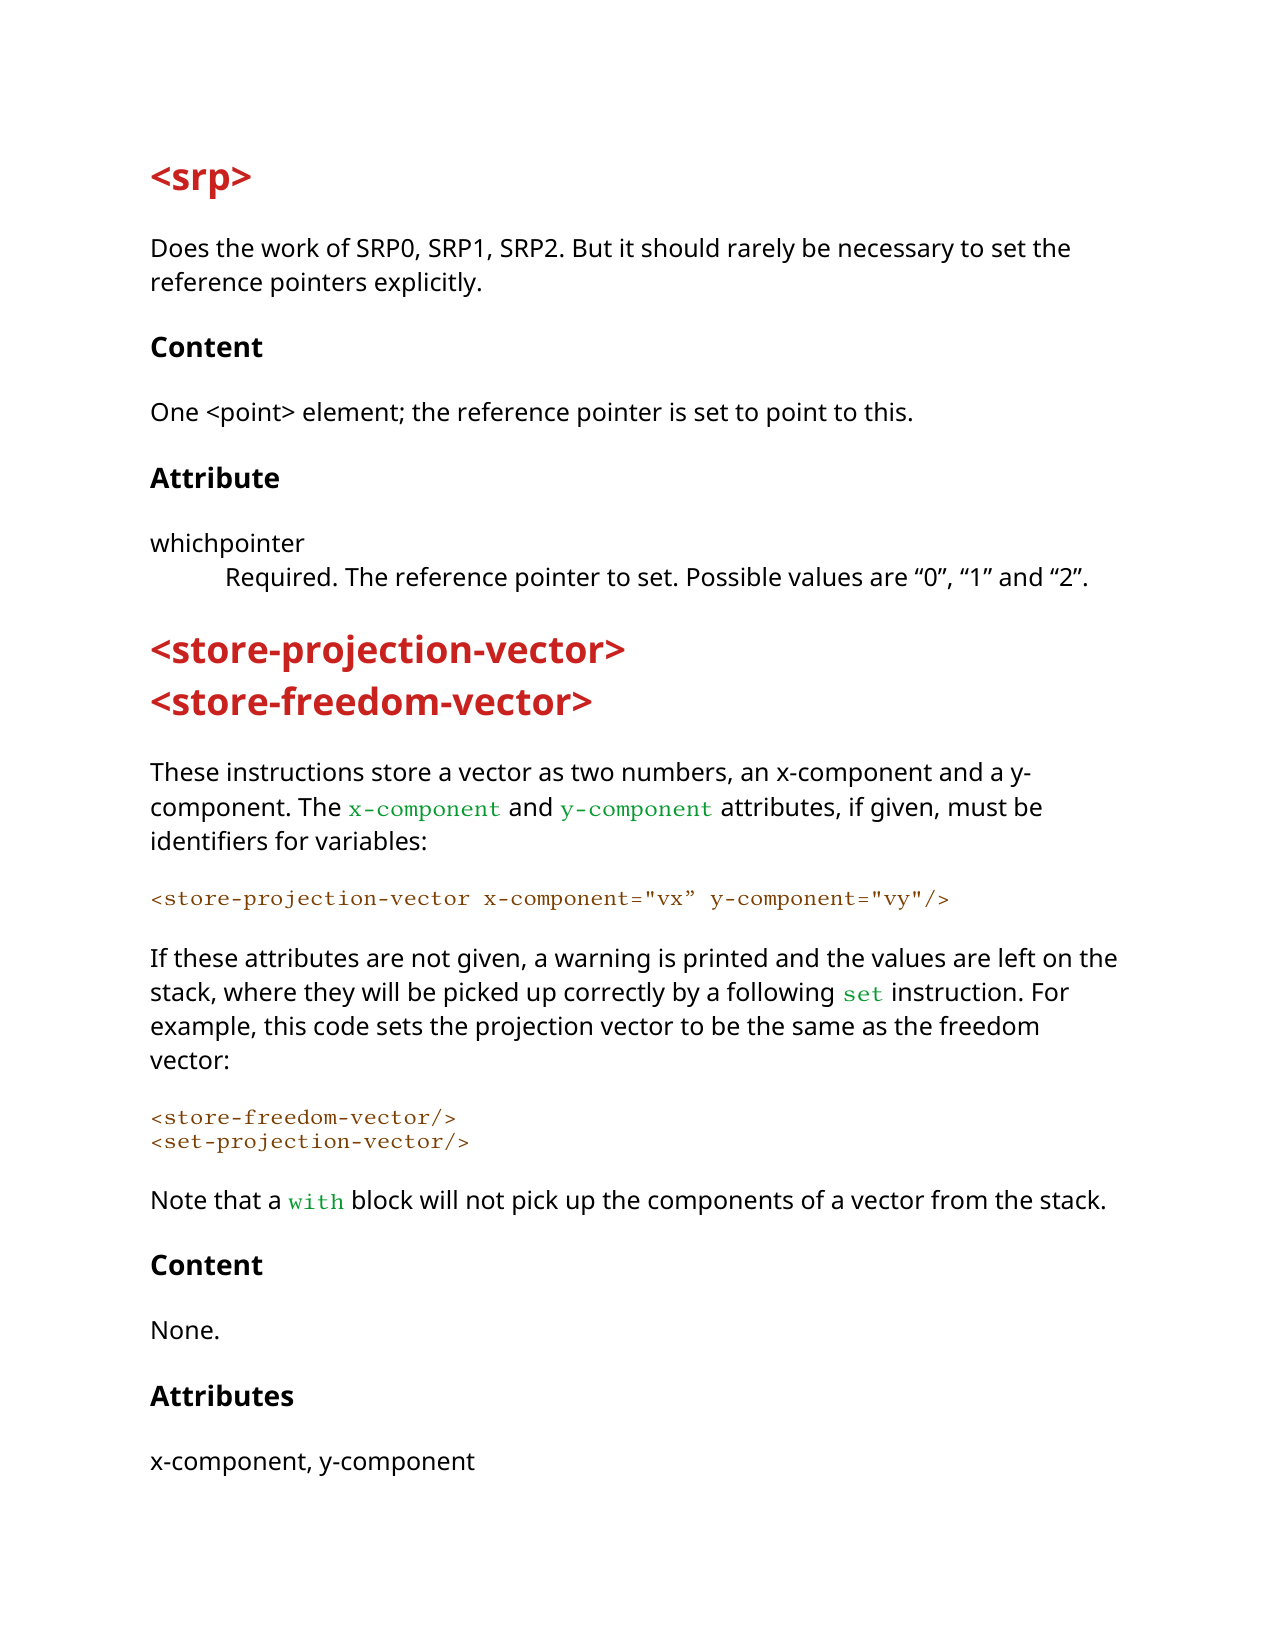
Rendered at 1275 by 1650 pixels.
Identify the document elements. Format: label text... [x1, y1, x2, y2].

subtitle <srp> [150, 150, 1125, 201]
text Required. The reference pointer to set. Possible values are “0”, “1” and “2”. [225, 560, 1125, 594]
text <store-projection-vector x-component="vx” y-component="vy"/> [150, 886, 1125, 910]
text Does the work of SRP0, SRP1, SRP2. But it should rarely be necessary to set the reference pointers explicitly. [150, 230, 1125, 298]
text whichpointer [150, 526, 1125, 560]
subtitle Content [150, 327, 1125, 366]
text If these attributes are not given, a warning is printed and the values are left on the stack, where they will be picked up correctly by a following set instruction. For example, this code sets the projection vector to be the same as the freedom vector: [150, 940, 1125, 1076]
text <store-freedom-vector/> [150, 1106, 1125, 1129]
subtitle <store-projection-vector> <store-freedom-vector> [150, 624, 1125, 726]
text Note that a with block will not pick up the components of a vector from the stack. [150, 1182, 1125, 1216]
subtitle Attributes [150, 1376, 1125, 1414]
text x-component, y-component [150, 1444, 1125, 1478]
text These instructions store a vector as two numbers, an x-component and a y-component. The x-component and y-component attributes, if given, must be identifiers for variables: [150, 755, 1125, 857]
text None. [150, 1313, 1125, 1347]
subtitle Content [150, 1246, 1125, 1284]
text One <point> element; the reference pointer is set to point to this. [150, 395, 1125, 429]
text <set-projection-vector/> [150, 1129, 1125, 1153]
subtitle Attribute [150, 458, 1125, 497]
